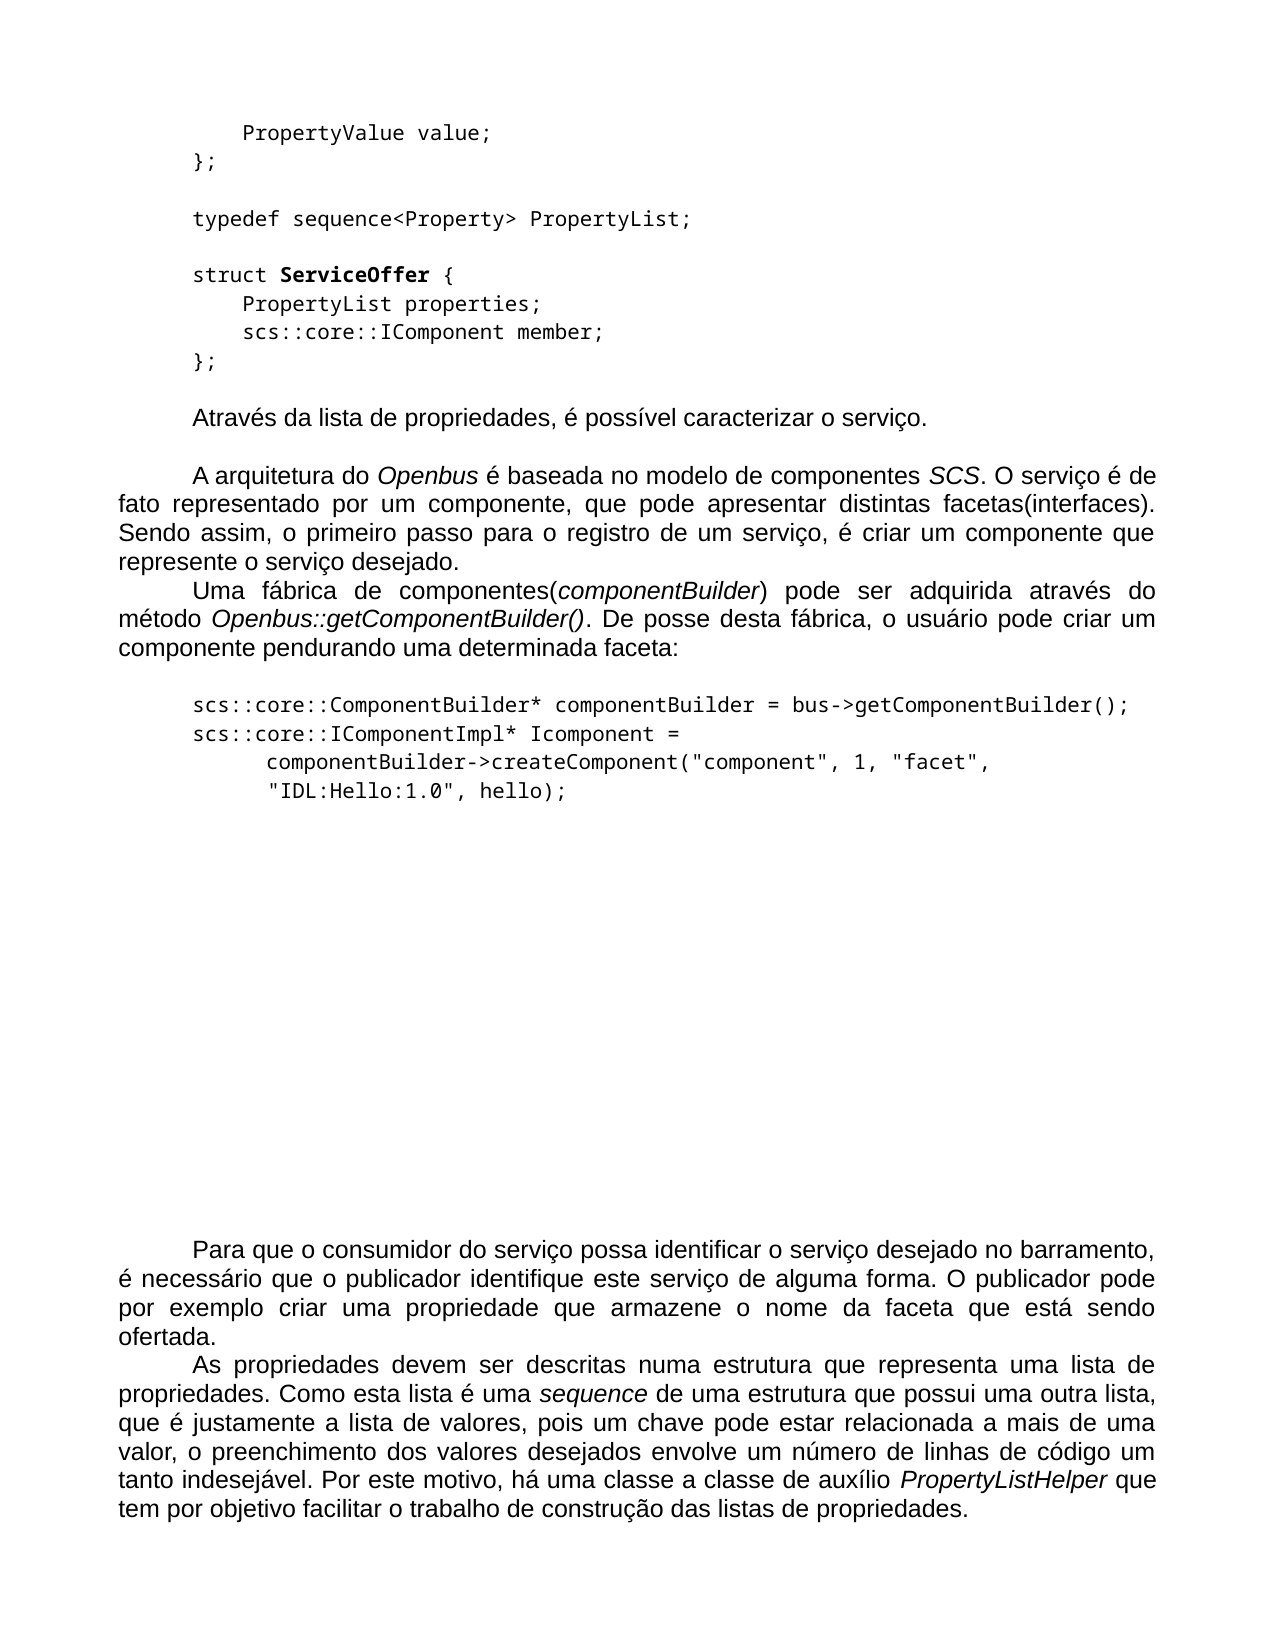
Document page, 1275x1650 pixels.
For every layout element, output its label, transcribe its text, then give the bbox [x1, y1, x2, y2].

text componentBuilder->createComponent("component", 1, "facet", [118, 747, 1157, 776]
text scs::core::IComponent member; [192, 317, 1157, 346]
text struct ServiceOffer { [192, 261, 1157, 289]
text PropertyValue value; [192, 118, 1157, 147]
text Para que o consumidor do serviço possa identificar o serviço desejado no barramento, é necessário que o publicador identifique este serviço de alguma forma. O publicador pode por exemplo criar uma propriedade que armazene o nome da faceta que está sendo ofertada. [118, 1235, 1157, 1350]
text As propriedades devem ser descritas numa estrutura que representa uma lista de propriedades. Como esta lista é uma sequence de uma estrutura que possui uma outra lista, que é justamente a lista de valores, pois um chave pode estar relacionada a mais de uma valor, o preenchimento dos valores desejados envolve um número de linhas de código um tanto indesejável. Por este motivo, há uma classe a classe de auxílio PropertyListHelper que tem por objetivo facilitar o trabalho de construção das listas de propriedades. [118, 1350, 1157, 1523]
text }; [192, 346, 1157, 374]
text Através da lista de propriedades, é possível caracterizar o serviço. [118, 403, 1157, 432]
text A arquitetura do Openbus é baseada no modelo de componentes SCS. O serviço é de fato representado por um componente, que pode apresentar distintas facetas(interfaces). Sendo assim, o primeiro passo para o registro de um serviço, é criar um componente que represente o serviço desejado. [118, 461, 1157, 576]
text scs::core::ComponentBuilder* componentBuilder = bus->getComponentBuilder(); [118, 691, 1157, 719]
text Uma fábrica de componentes(componentBuilder) pode ser adquirida através do método Openbus::getComponentBuilder(). De posse desta fábrica, o usuário pode criar um componente pendurando uma determinada faceta: [118, 576, 1157, 662]
text typedef sequence<Property> PropertyList; [192, 204, 1157, 232]
text "IDL:Hello:1.0", hello); [118, 776, 1157, 804]
text }; [192, 147, 1157, 175]
text PropertyList properties; [192, 289, 1157, 317]
text scs::core::IComponentImpl* Icomponent = [118, 719, 1157, 747]
